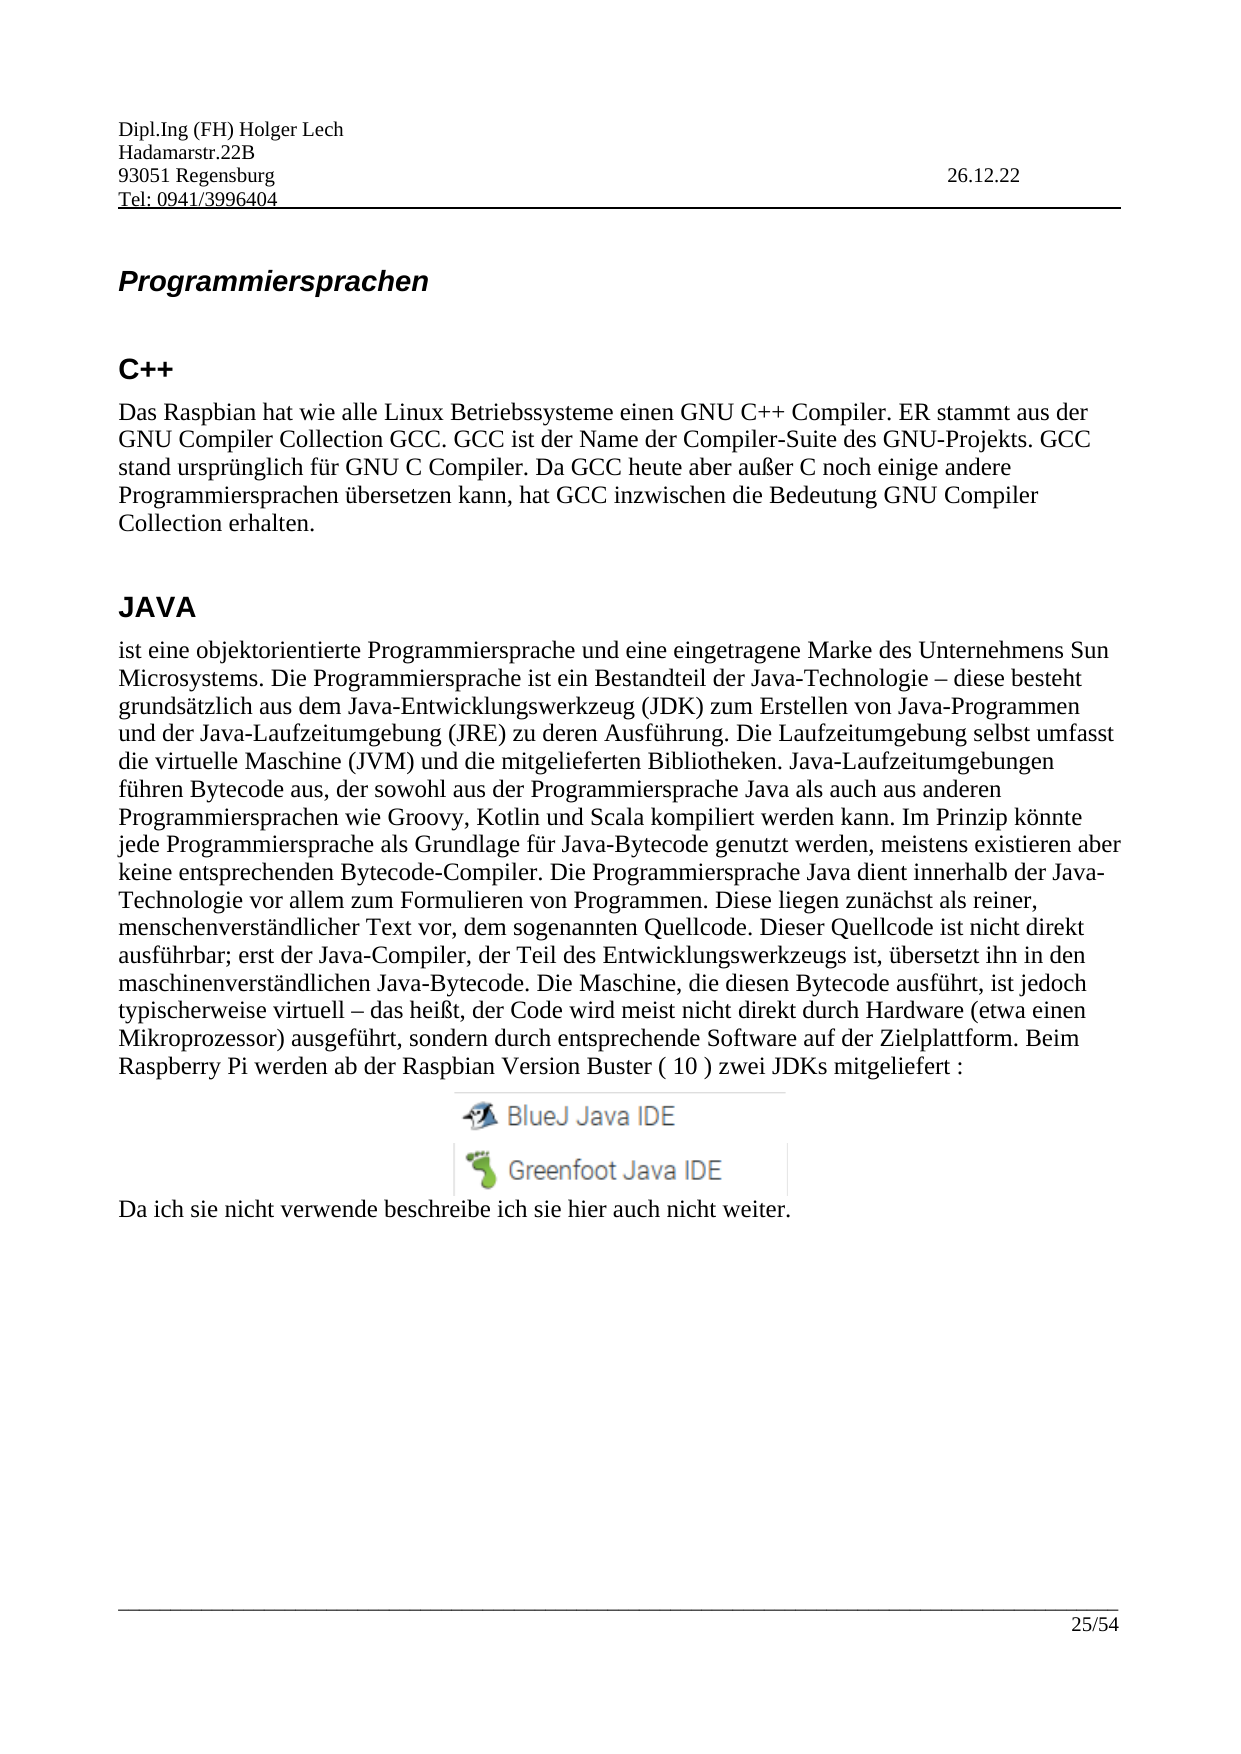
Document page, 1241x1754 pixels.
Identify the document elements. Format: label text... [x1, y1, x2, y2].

text Das Raspbian hat wie alle Linux Betriebssysteme einen GNU C++ Compiler. ER stammt aus der GNU Compiler Collection GCC. GCC ist der Name der Compiler-Suite des GNU-Projekts. GCC stand ursprünglich für GNU C Compiler. Da GCC heute aber außer C noch einige andere Programmiersprachen übersetzen kann, hat GCC inzwischen die Bedeutung GNU Compiler Collection erhalten. [118, 398, 1122, 536]
subtitle JAVA [118, 591, 1122, 624]
picture [452, 1143, 788, 1196]
text Da ich sie nicht verwende beschreibe ich sie hier auch nicht weiter. [118, 1092, 1122, 1223]
subtitle Programmiersprachen [118, 265, 1122, 298]
text ist eine objektorientierte Programmiersprache und eine eingetragene Marke des Unternehmens Sun Microsystems. Die Programmiersprache ist ein Bestandteil der Java-Technologie – diese besteht grundsätzlich aus dem Java-Entwicklungswerkzeug (JDK) zum Erstellen von Java-Programmen und der Java-Laufzeitumgebung (JRE) zu deren Ausführung. Die Laufzeitumgebung selbst umfasst die virtuelle Maschine (JVM) und die mitgelieferten Bibliotheken. Java-Laufzeitumgebungen führen Bytecode aus, der sowohl aus der Programmiersprache Java als auch aus anderen Programmiersprachen wie Groovy, Kotlin und Scala kompiliert werden kann. Im Prinzip könnte jede Programmiersprache als Grundlage für Java-Bytecode genutzt werden, meistens existieren aber keine entsprechenden Bytecode-Compiler. Die Programmiersprache Java dient innerhalb der Java-Technologie vor allem zum Formulieren von Programmen. Diese liegen zunächst als reiner, menschenverständlicher Text vor, dem sogenannten Quellcode. Dieser Quellcode ist nicht direkt ausführbar; erst der Java-Compiler, der Teil des Entwicklungswerkzeugs ist, übersetzt ihn in den maschinenverständlichen Java-Bytecode. Die Maschine, die diesen Bytecode ausführt, ist jedoch typischerweise virtuell – das heißt, der Code wird meist nicht direkt durch Hardware (etwa einen Mikroprozessor) ausgeführt, sondern durch entsprechende Software auf der Zielplattform. Beim Raspberry Pi werden ab der Raspbian Version Buster ( 10 ) zwei JDKs mitgeliefert : [118, 636, 1122, 1080]
picture [454, 1092, 786, 1140]
subtitle C++ [118, 352, 1122, 385]
